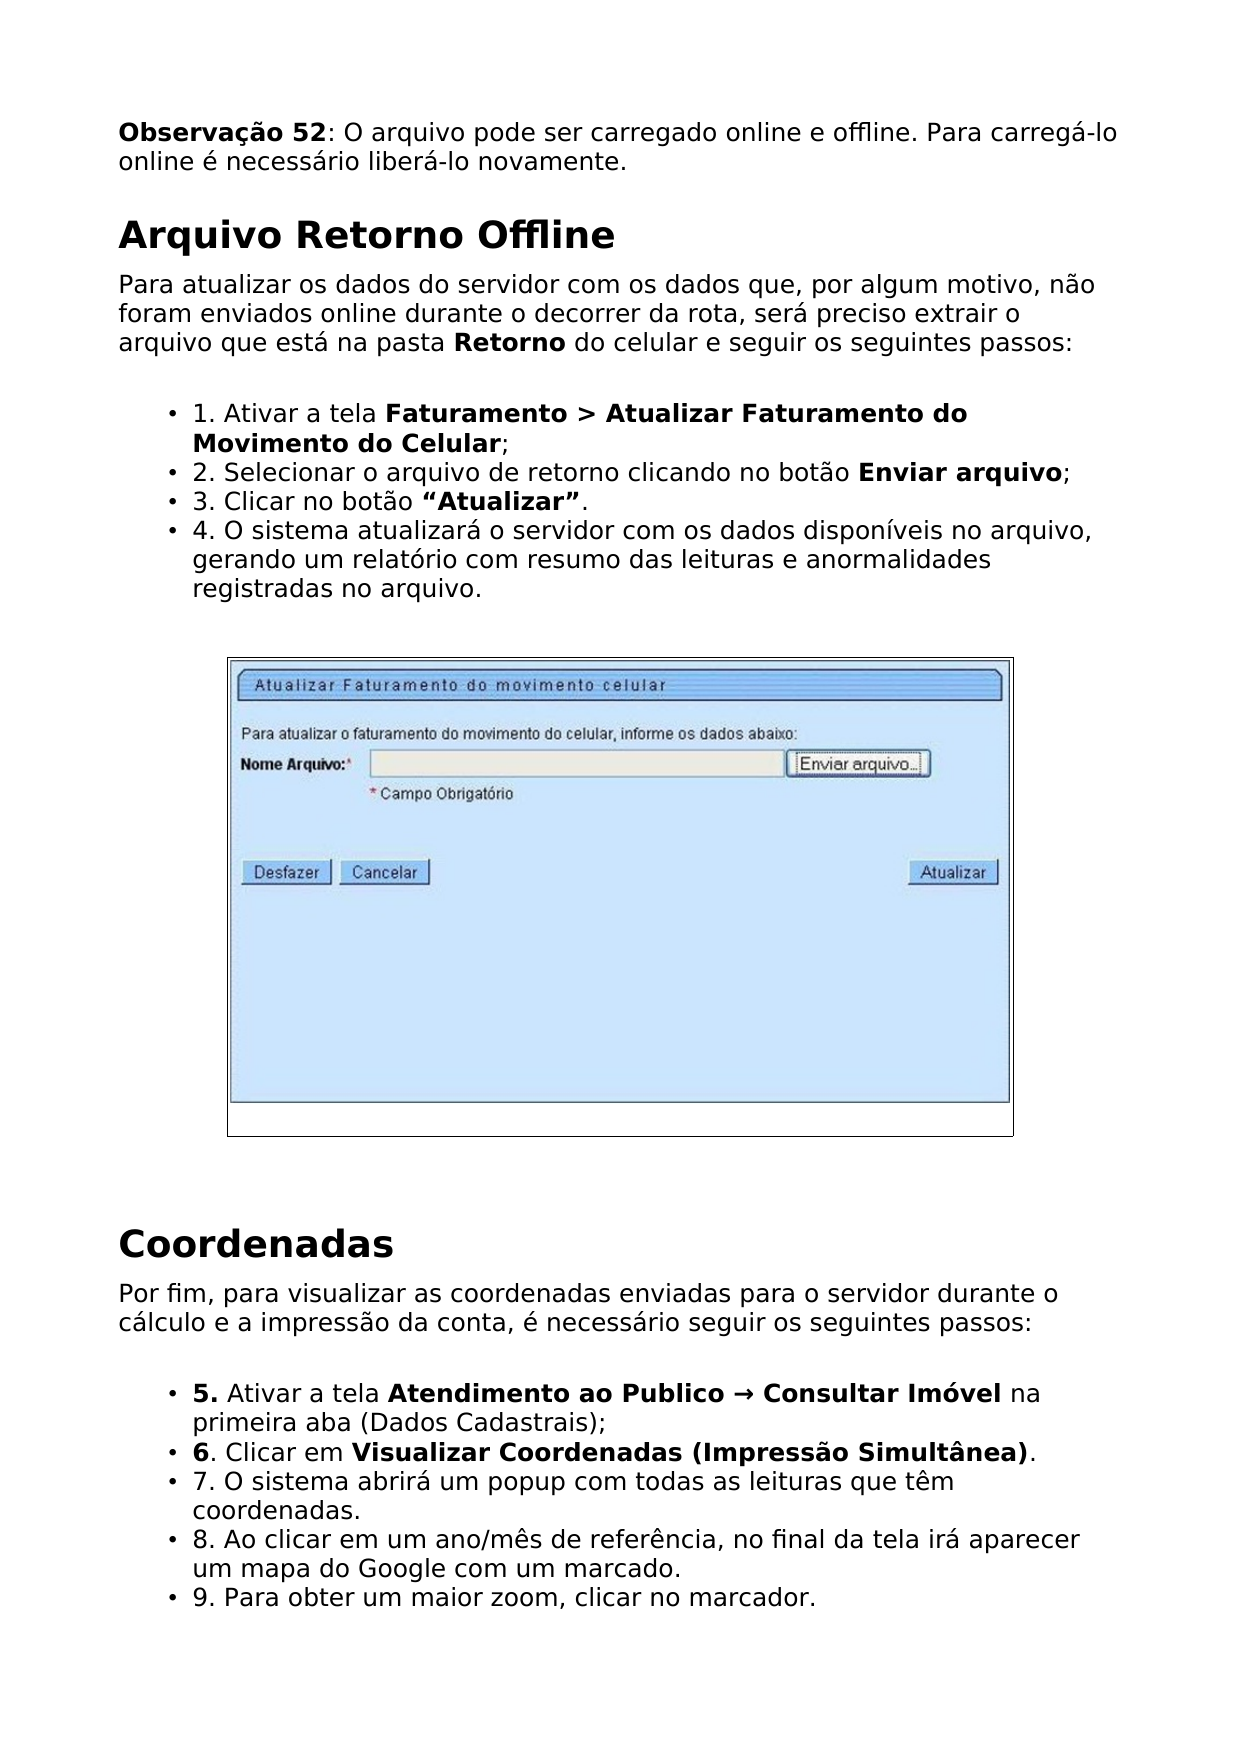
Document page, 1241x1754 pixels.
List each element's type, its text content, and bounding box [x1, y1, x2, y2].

subtitle Arquivo Retorno Offline [118, 214, 1122, 258]
text Observação 52: O arquivo pode ser carregado online e offline. Para carregá-lo online é necessário liberá-lo novamente. [118, 118, 1122, 176]
table_header [228, 658, 1013, 1136]
text Para atualizar os dados do servidor com os dados que, por algum motivo, não foram enviados online durante o decorrer da rota, será preciso extrair o arquivo que está na pasta Retorno do celular e seguir os seguintes passos: [118, 270, 1122, 358]
list 9. Para obter um maior zoom, clicar no marcador. [177, 1584, 1122, 1613]
list 7. O sistema abrirá um popup com todas as leituras que têm coordenadas. [177, 1467, 1122, 1525]
list 6. Clicar em Visualizar Coordenadas (Impressão Simultânea). [177, 1438, 1122, 1467]
list 1. Ativar a tela Faturamento > Atualizar Faturamento do Movimento do Celular; [177, 399, 1122, 458]
list 4. O sistema atualizará o servidor com os dados disponíveis no arquivo, gerando um relatório com resumo das leituras e anormalidades registradas no arquivo. [177, 516, 1122, 604]
list 5. Ativar a tela Atendimento ao Publico → Consultar Imóvel na primeira aba (Dados Cadastrais); [177, 1379, 1122, 1438]
list 3. Clicar no botão “Atualizar”. [177, 487, 1122, 516]
list 2. Selecionar o arquivo de retorno clicando no botão Enviar arquivo; [177, 458, 1122, 487]
subtitle Coordenadas [118, 1223, 1122, 1267]
picture [230, 660, 1010, 1104]
text Por fim, para visualizar as coordenadas enviadas para o servidor durante o cálculo e a impressão da conta, é necessário seguir os seguintes passos: [118, 1279, 1122, 1337]
list 8. Ao clicar em um ano/mês de referência, no final da tela irá aparecer um mapa do Google com um marcado. [177, 1525, 1122, 1584]
